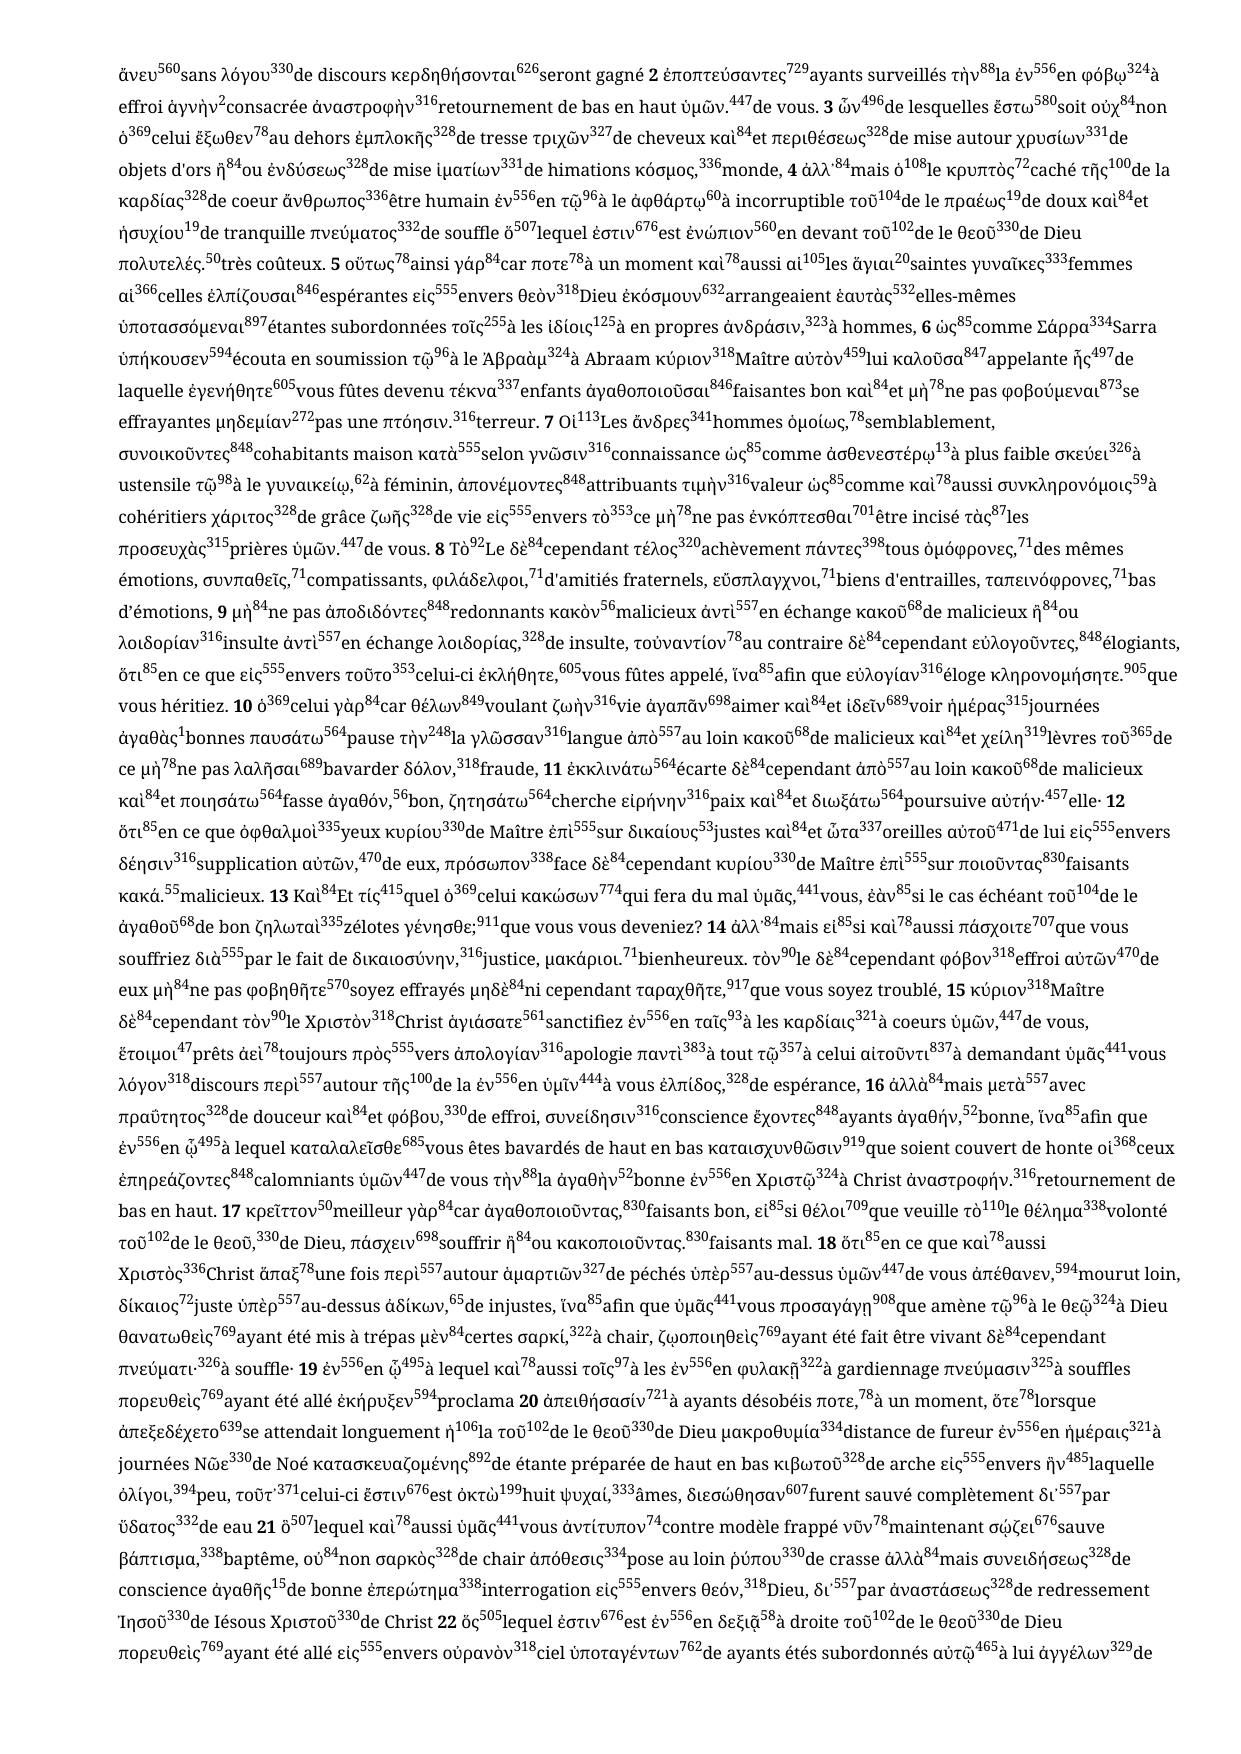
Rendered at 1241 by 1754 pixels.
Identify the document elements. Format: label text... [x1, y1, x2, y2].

text 1 Ὁμοίως78Semblablement αἱ111les γυναῖκες,339femmes, ὑποτασσόμεναι897étantes subordonnées τοῖς255à les ἰδίοις125à en propres ἀνδράσιν,323à hommes, ἵνα85afin que καὶ78aussi εἴ85si τινες394des quelconques ἀπειθοῦσιν675désobéissent τῷ96à le λόγῳ,324à discours, διὰ557par τῆς100de la τῶν259de les γυναικῶν327de femmes ἀναστροφῆς328de retournement de bas en haut ἄνευ560sans λόγου330de discours κερδηθήσονται626seront gagné 2 ἐποπτεύσαντες729ayants surveillés τὴν88la ἐν556en φόβῳ324à effroi ἁγνὴν2consacrée ἀναστροφὴν316retournement de bas en haut ὑμῶν.447de vous. 3 ὧν496de lesquelles ἔστω580soit οὐχ84non ὁ369celui ἔξωθεν78au dehors ἐμπλοκῆς328de tresse τριχῶν327de cheveux καὶ84et περιθέσεως328de mise autour χρυσίων331de objets d'ors ἢ84ou ἐνδύσεως328de mise ἱματίων331de himations κόσμος,336monde, 4 ἀλλ᾽84mais ὁ108le κρυπτὸς72caché τῆς100de la καρδίας328de coeur ἄνθρωπος336être humain ἐν556en τῷ96à le ἀφθάρτῳ60à incorruptible τοῦ104de le πραέως19de doux καὶ84et ἡσυχίου19de tranquille πνεύματος332de souffle ὅ507lequel ἐστιν676est ἐνώπιον560en devant τοῦ102de le θεοῦ330de Dieu πολυτελές.50très coûteux. 5 οὕτως78ainsi γάρ84car ποτε78à un moment καὶ78aussi αἱ105les ἅγιαι20saintes γυναῖκες333femmes αἱ366celles ἐλπίζουσαι846espérantes εἰς555envers θεὸν318Dieu ἐκόσμουν632arrangeaient ἑαυτὰς532elles-mêmes ὑποτασσόμεναι897étantes subordonnées τοῖς255à les ἰδίοις125à en propres ἀνδράσιν,323à hommes, 6 ὡς85comme Σάρρα334Sarra ὑπήκουσεν594écouta en soumission τῷ96à le Ἀβραὰμ324à Abraam κύριον318Maître αὐτὸν459lui καλοῦσα847appelante ἧς497de laquelle ἐγενήθητε605vous fûtes devenu τέκνα337enfants ἀγαθοποιοῦσαι846faisantes bon καὶ84et μὴ78ne pas φοβούμεναι873se effrayantes μηδεμίαν272pas une πτόησιν.316terreur. 7 Οἱ113Les ἄνδρες341hommes ὁμοίως,78semblablement, συνοικοῦντες848cohabitants maison κατὰ555selon γνῶσιν316connaissance ὡς85comme ἀσθενεστέρῳ13à plus faible σκεύει326à ustensile τῷ98à le γυναικείῳ,62à féminin, ἀπονέμοντες848attribuants τιμὴν316valeur ὡς85comme καὶ78aussi συνκληρονόμοις59à cohéritiers χάριτος328de grâce ζωῆς328de vie εἰς555envers τὸ353ce μὴ78ne pas ἐνκόπτεσθαι701être incisé τὰς87les προσευχὰς315prières ὑμῶν.447de vous. 8 Τὸ92Le δὲ84cependant τέλος320achèvement πάντες398tous ὁμόφρονες,71des mêmes émotions, συνπαθεῖς,71compatissants, φιλάδελφοι,71d'amitiés fraternels, εὔσπλαγχνοι,71biens d'entrailles, ταπεινόφρονες,71bas d’émotions, 9 μὴ84ne pas ἀποδιδόντες848redonnants κακὸν56malicieux ἀντὶ557en échange κακοῦ68de malicieux ἢ84ou λοιδορίαν316insulte ἀντὶ557en échange λοιδορίας,328de insulte, τοὐναντίον78au contraire δὲ84cependant εὐλογοῦντες,848élogiants, ὅτι85en ce que εἰς555envers τοῦτο353celui-ci ἐκλήθητε,605vous fûtes appelé, ἵνα85afin que εὐλογίαν316éloge κληρονομήσητε.905que vous héritiez. 10 ὁ369celui γὰρ84car θέλων849voulant ζωὴν316vie ἀγαπᾶν698aimer καὶ84et ἰδεῖν689voir ἡμέρας315journées ἀγαθὰς1bonnes παυσάτω564pause τὴν248la γλῶσσαν316langue ἀπὸ557au loin κακοῦ68de malicieux καὶ84et χείλη319lèvres τοῦ365de ce μὴ78ne pas λαλῆσαι689bavarder δόλον,318fraude, 11 ἐκκλινάτω564écarte δὲ84cependant ἀπὸ557au loin κακοῦ68de malicieux καὶ84et ποιησάτω564fasse ἀγαθόν,56bon, ζητησάτω564cherche εἰρήνην316paix καὶ84et διωξάτω564poursuive αὐτήν·457elle· 12 ὅτι85en ce que ὀφθαλμοὶ335yeux κυρίου330de Maître ἐπὶ555sur δικαίους53justes καὶ84et ὦτα337oreilles αὐτοῦ471de lui εἰς555envers δέησιν316supplication αὐτῶν,470de eux, πρόσωπον338face δὲ84cependant κυρίου330de Maître ἐπὶ555sur ποιοῦντας830faisants κακά.55malicieux. 13 Καὶ84Et τίς415quel ὁ369celui κακώσων774qui fera du mal ὑμᾶς,441vous, ἐὰν85si le cas échéant τοῦ104de le ἀγαθοῦ68de bon ζηλωταὶ335zélotes γένησθε;911que vous vous deveniez? 14 ἀλλ᾽84mais εἰ85si καὶ78aussi πάσχοιτε707que vous souffriez διὰ555par le fait de δικαιοσύνην,316justice, μακάριοι.71bienheureux. τὸν90le δὲ84cependant φόβον318effroi αὐτῶν470de eux μὴ84ne pas φοβηθῆτε570soyez effrayés μηδὲ84ni cependant ταραχθῆτε,917que vous soyez troublé, 15 κύριον318Maître δὲ84cependant τὸν90le Χριστὸν318Christ ἁγιάσατε561sanctifiez ἐν556en ταῖς93à les καρδίαις321à coeurs ὑμῶν,447de vous, ἕτοιμοι47prêts ἀεὶ78toujours πρὸς555vers ἀπολογίαν316apologie παντὶ383à tout τῷ357à celui αἰτοῦντι837à demandant ὑμᾶς441vous λόγον318discours περὶ557autour τῆς100de la ἐν556en ὑμῖν444à vous ἐλπίδος,328de espérance, 16 ἀλλὰ84mais μετὰ557avec πραΰτητος328de douceur καὶ84et φόβου,330de effroi, συνείδησιν316conscience ἔχοντες848ayants ἀγαθήν,52bonne, ἵνα85afin que ἐν556en ᾧ495à lequel καταλαλεῖσθε685vous êtes bavardés de haut en bas καταισχυνθῶσιν919que soient couvert de honte οἱ368ceux ἐπηρεάζοντες848calomniants ὑμῶν447de vous τὴν88la ἀγαθὴν52bonne ἐν556en Χριστῷ324à Christ ἀναστροφήν.316retournement de bas en haut. 17 κρεῖττον50meilleur γὰρ84car ἀγαθοποιοῦντας,830faisants bon, εἰ85si θέλοι709que veuille τὸ110le θέλημα338volonté τοῦ102de le θεοῦ,330de Dieu, πάσχειν698souffrir ἢ84ou κακοποιοῦντας.830faisants mal. 18 ὅτι85en ce que καὶ78aussi Χριστὸς336Christ ἅπαξ78une fois περὶ557autour ἁμαρτιῶν327de péchés ὑπὲρ557au-dessus ὑμῶν447de vous ἀπέθανεν,594mourut loin, δίκαιος72juste ὑπὲρ557au-dessus ἀδίκων,65de injustes, ἵνα85afin que ὑμᾶς441vous προσαγάγῃ908que amène τῷ96à le θεῷ324à Dieu θανατωθεὶς769ayant été mis à trépas μὲν84certes σαρκί,322à chair, ζῳοποιηθεὶς769ayant été fait être vivant δὲ84cependant πνεύματι·326à souffle· 19 ἐν556en ᾧ495à lequel καὶ78aussi τοῖς97à les ἐν556en φυλακῇ322à gardiennage πνεύμασιν325à souffles πορευθεὶς769ayant été allé ἐκήρυξεν594proclama 20 ἀπειθήσασίν721à ayants désobéis ποτε,78à un moment, ὅτε78lorsque ἀπεξεδέχετο639se attendait longuement ἡ106la τοῦ102de le θεοῦ330de Dieu μακροθυμία334distance de fureur ἐν556en ἡμέραις321à journées Νῶε330de Noé κατασκευαζομένης892de étante préparée de haut en bas κιβωτοῦ328de arche εἰς555envers ἣν485laquelle ὀλίγοι,394peu, τοῦτ᾽371celui-ci ἔστιν676est ὀκτὼ199huit ψυχαί,333âmes, διεσώθησαν607furent sauvé complètement δι᾽557par ὕδατος332de eau 21 ὃ507lequel καὶ78aussi ὑμᾶς441vous ἀντίτυπον74contre modèle frappé νῦν78maintenant σῴζει676sauve βάπτισμα,338baptême, οὐ84non σαρκὸς328de chair ἀπόθεσις334pose au loin ῥύπου330de crasse ἀλλὰ84mais συνειδήσεως328de conscience ἀγαθῆς15de bonne ἐπερώτημα338interrogation εἰς555envers θεόν,318Dieu, δι᾽557par ἀναστάσεως328de redressement Ἰησοῦ330de Iésous Χριστοῦ330de Christ 22 ὅς505lequel ἐστιν676est ἐν556en δεξιᾷ58à droite τοῦ102de le θεοῦ330de Dieu πορευθεὶς769ayant été allé εἰς555envers οὐρανὸν318ciel ὑποταγέντων762de ayants étés subordonnés αὐτῷ465à lui ἀγγέλων329de messagers καὶ84et ἐξουσιῶν327de autorités καὶ84et δυνάμεων.327de puissances. [118, 59, 1181, 1665]
